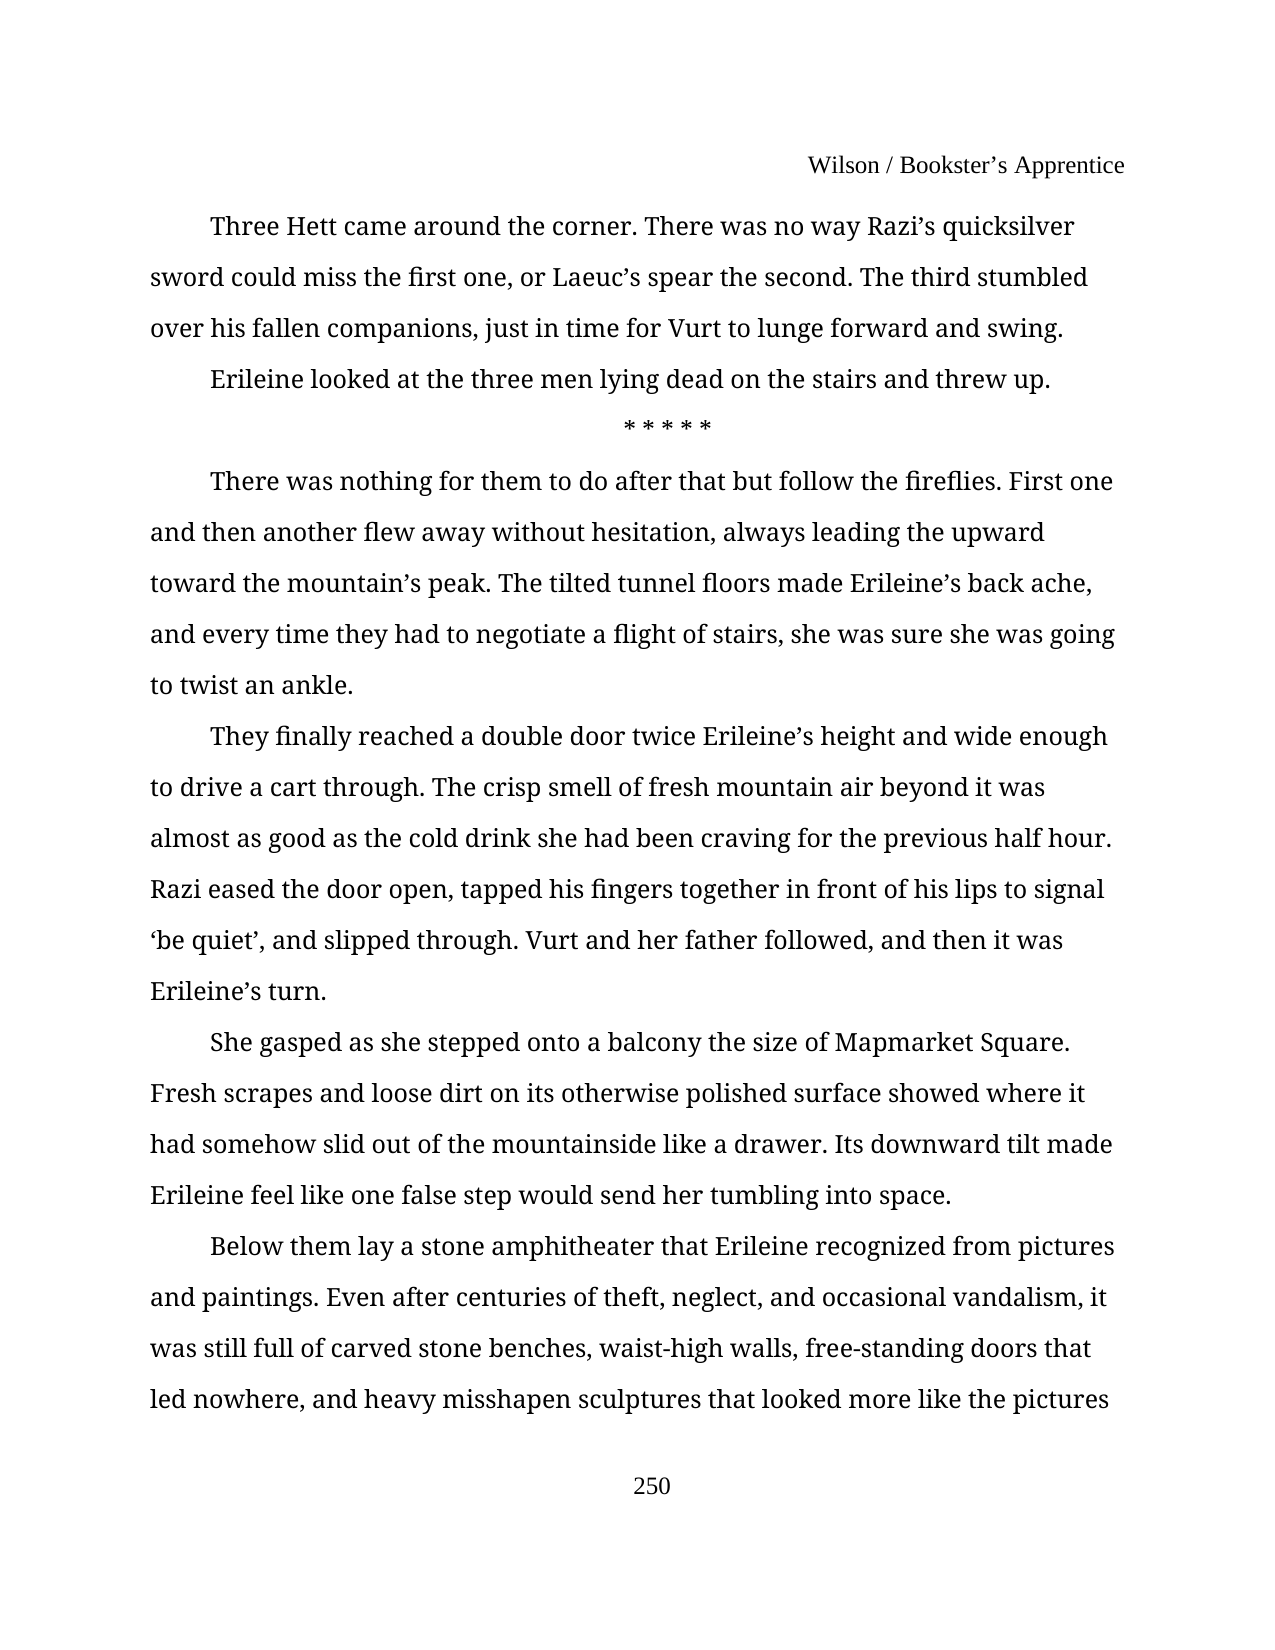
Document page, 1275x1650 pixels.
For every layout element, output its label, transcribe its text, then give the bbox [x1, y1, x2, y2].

text Three Hett came around the corner. There was no way Razi’s quicksilver sword could miss the first one, or Laeuc’s spear the second. The third stumbled over his fallen companions, just in time for Vurt to lunge forward and swing. [150, 208, 1125, 344]
text * * * * * [150, 412, 1125, 446]
text They finally reached a double door twice Erileine’s height and wide enough to drive a cart through. The crisp smell of fresh mountain air beyond it was almost as good as the cold drink she had been craving for the previous half hour. Razi eased the door open, tapped his fingers together in front of his lips to signal ‘be quiet’, and slipped through. Vurt and her father followed, and then it was Erileine’s turn. [150, 719, 1125, 1008]
text There was nothing for them to do after that but follow the fireflies. First one and then another flew away without hesitation, always leading the upward toward the mountain’s peak. The tilted tunnel floors made Erileine’s back ache, and every time they had to negotiate a flight of stairs, she was sure she was going to twist an ankle. [150, 463, 1125, 702]
text She gasped as she stepped onto a balcony the size of Mapmarket Square. Fresh scrapes and loose dirt on its otherwise polished surface showed where it had somehow slid out of the mountainside like a drawer. Its downward tilt made Erileine feel like one false step would send her tumbling into space. [150, 1025, 1125, 1212]
text Below them lay a stone amphitheater that Erileine recognized from pictures and paintings. Even after centuries of theft, neglect, and occasional vandalism, it was still full of carved stone benches, waist-high walls, free-standing doors that led nowhere, and heavy misshapen sculptures that looked more like the pictures [150, 1229, 1125, 1416]
text Erileine looked at the three men lying dead on the stairs and threw up. [150, 361, 1125, 395]
